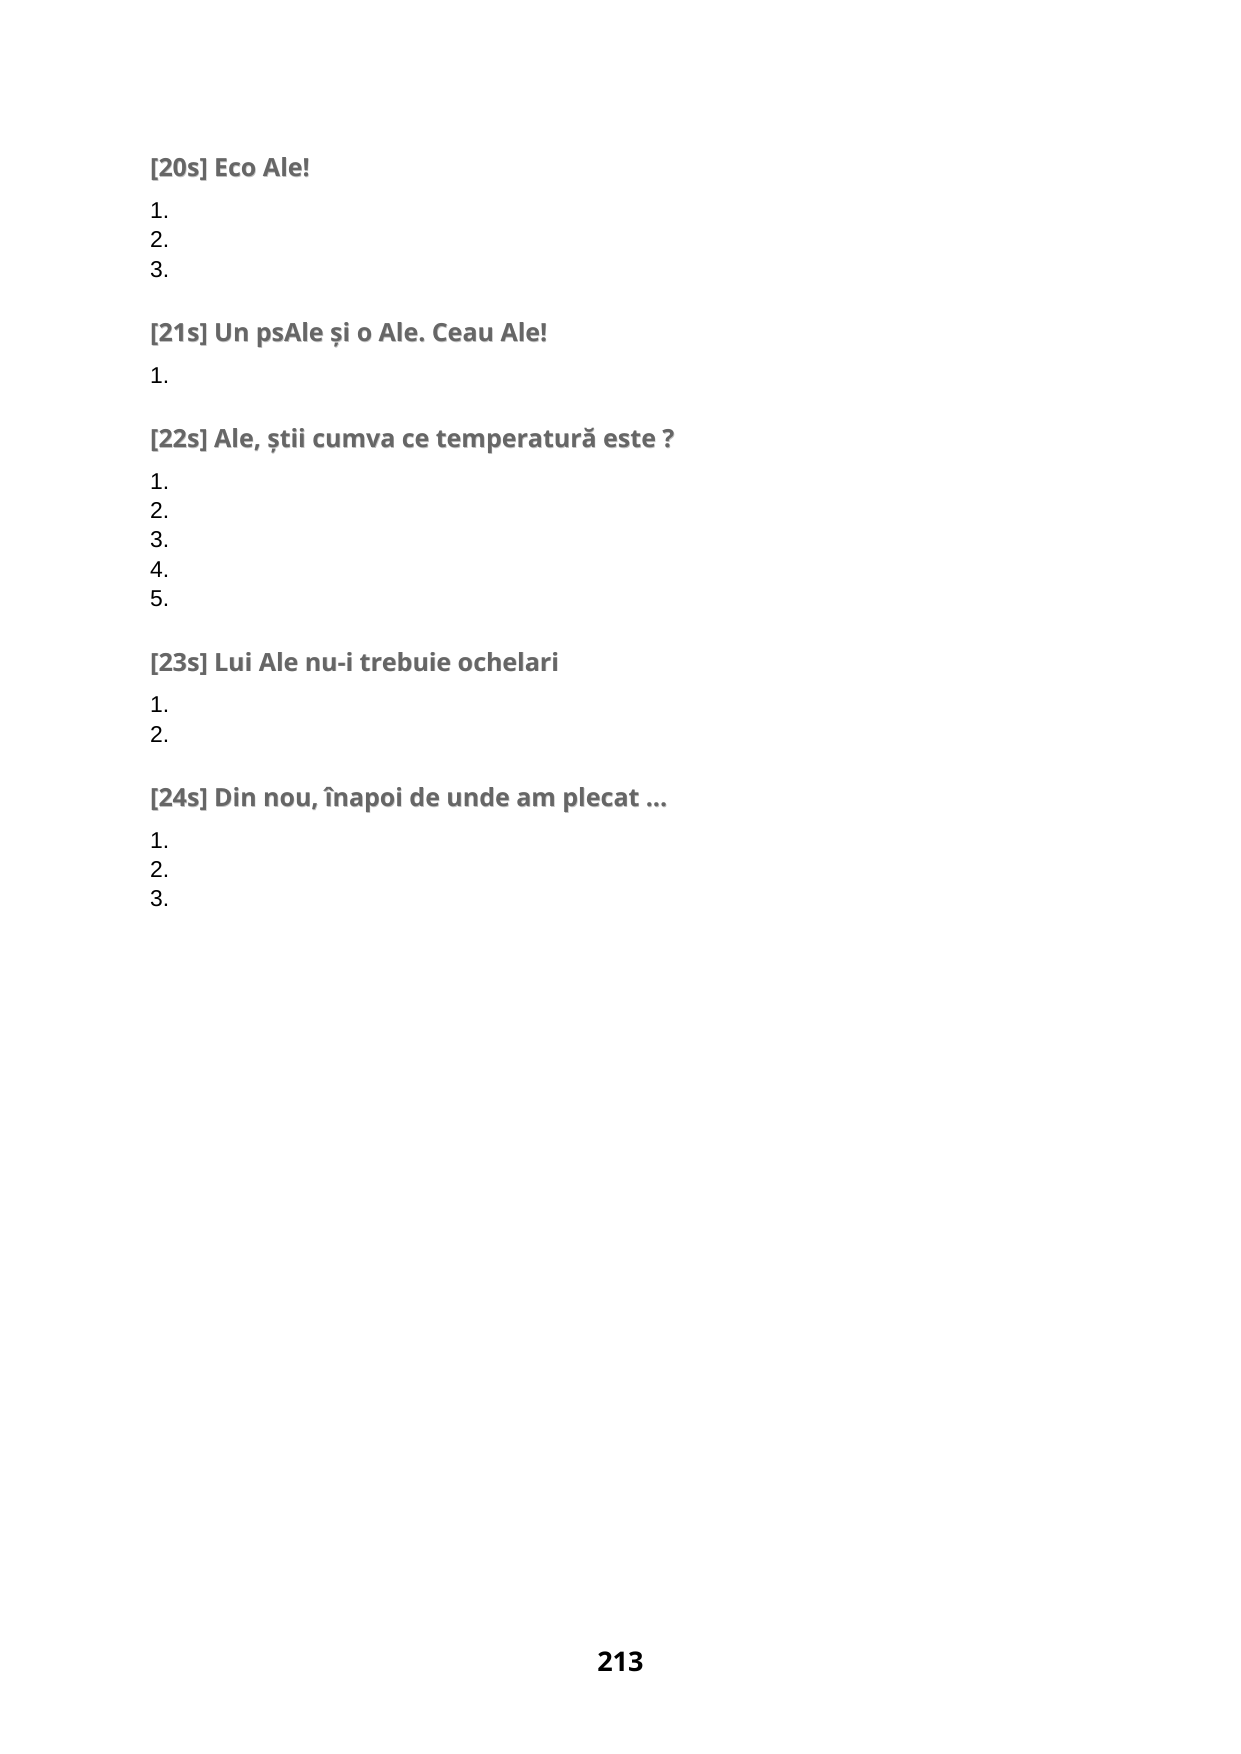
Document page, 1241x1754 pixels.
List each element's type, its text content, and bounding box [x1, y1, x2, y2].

subtitle 3. [150, 527, 1091, 553]
subtitle 2. [150, 227, 1091, 252]
subtitle 1. [150, 468, 1091, 494]
subtitle 2. [150, 857, 1091, 882]
subtitle 2. [150, 721, 1091, 747]
subtitle 1. [150, 197, 1091, 223]
subtitle 5. [150, 586, 1091, 611]
subtitle [23s] Lui Ale nu-i trebuie ochelari [150, 644, 1091, 678]
subtitle 3. [150, 256, 1091, 282]
subtitle [22s] Ale, știi cumva ce temperatură este ? [150, 421, 1091, 455]
subtitle [24s] Din nou, înapoi de unde am plecat ... [150, 780, 1091, 814]
subtitle 4. [150, 556, 1091, 582]
subtitle 1. [150, 827, 1091, 853]
subtitle 2. [150, 498, 1091, 523]
subtitle 1. [150, 362, 1091, 388]
subtitle 3. [150, 886, 1091, 912]
subtitle [20s] Eco Ale! [150, 150, 1091, 184]
subtitle [21s] Un psAle și o Ale. Ceau Ale! [150, 315, 1091, 349]
subtitle 1. [150, 692, 1091, 717]
